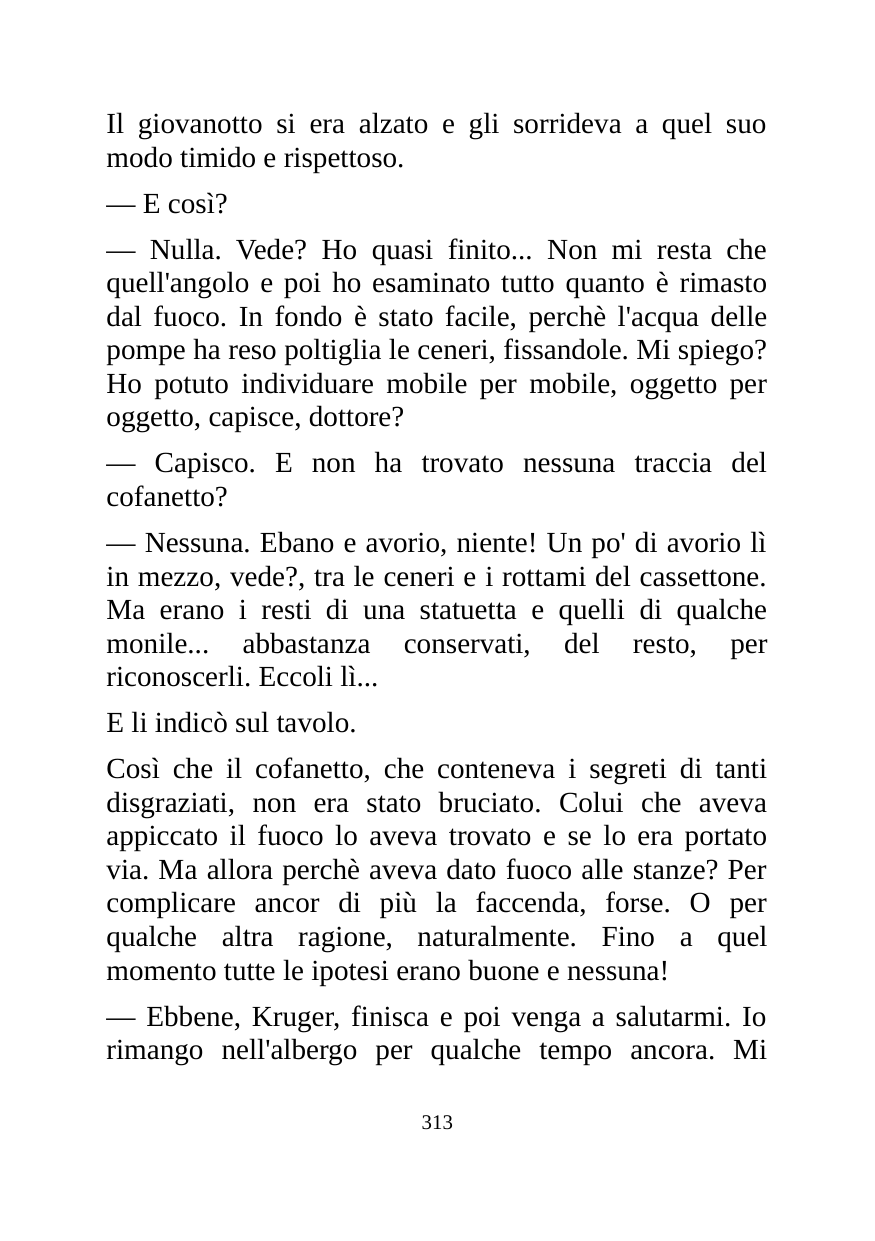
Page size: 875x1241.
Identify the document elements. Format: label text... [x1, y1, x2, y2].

text Così che il cofanetto, che conteneva i segreti di tanti disgraziati, non era stato bruciato. Colui che aveva appiccato il fuoco lo aveva trovato e se lo era portato via. Ma allora perchè aveva dato fuoco alle stanze? Per complicare ancor di più la faccenda, forse. O per qualche altra ragione, naturalmente. Fino a quel momento tutte le ipotesi erano buone e nessuna! [106, 751, 768, 986]
text — Capisco. E non ha trovato nessuna traccia del cofanetto? [106, 446, 768, 513]
text E li indicò sul tavolo. [106, 705, 768, 739]
text — E così? [106, 186, 768, 219]
text — Nulla. Vede? Ho quasi finito... Non mi resta che quell'angolo e poi ho esaminato tutto quanto è rimasto dal fuoco. In fondo è stato facile, perchè l'acqua delle pompe ha reso poltiglia le ceneri, fissandole. Mi spiego? Ho potuto individuare mobile per mobile, oggetto per oggetto, capisce, dottore? [106, 232, 768, 433]
text Il giovanotto si era alzato e gli sorrideva a quel suo modo timido e rispettoso. [106, 106, 768, 173]
text — Nessuna. Ebano e avorio, niente! Un po' di avorio lì in mezzo, vede?, tra le ceneri e i rottami del cassettone. Ma erano i resti di una statuetta e quelli di qualche monile... abbastanza conservati, del resto, per riconoscerli. Eccoli lì... [106, 525, 768, 693]
text — Ebbene, Kruger, finisca e poi venga a salutarmi. Io rimango nell'albergo per qualche tempo ancora. Mi [106, 999, 768, 1066]
